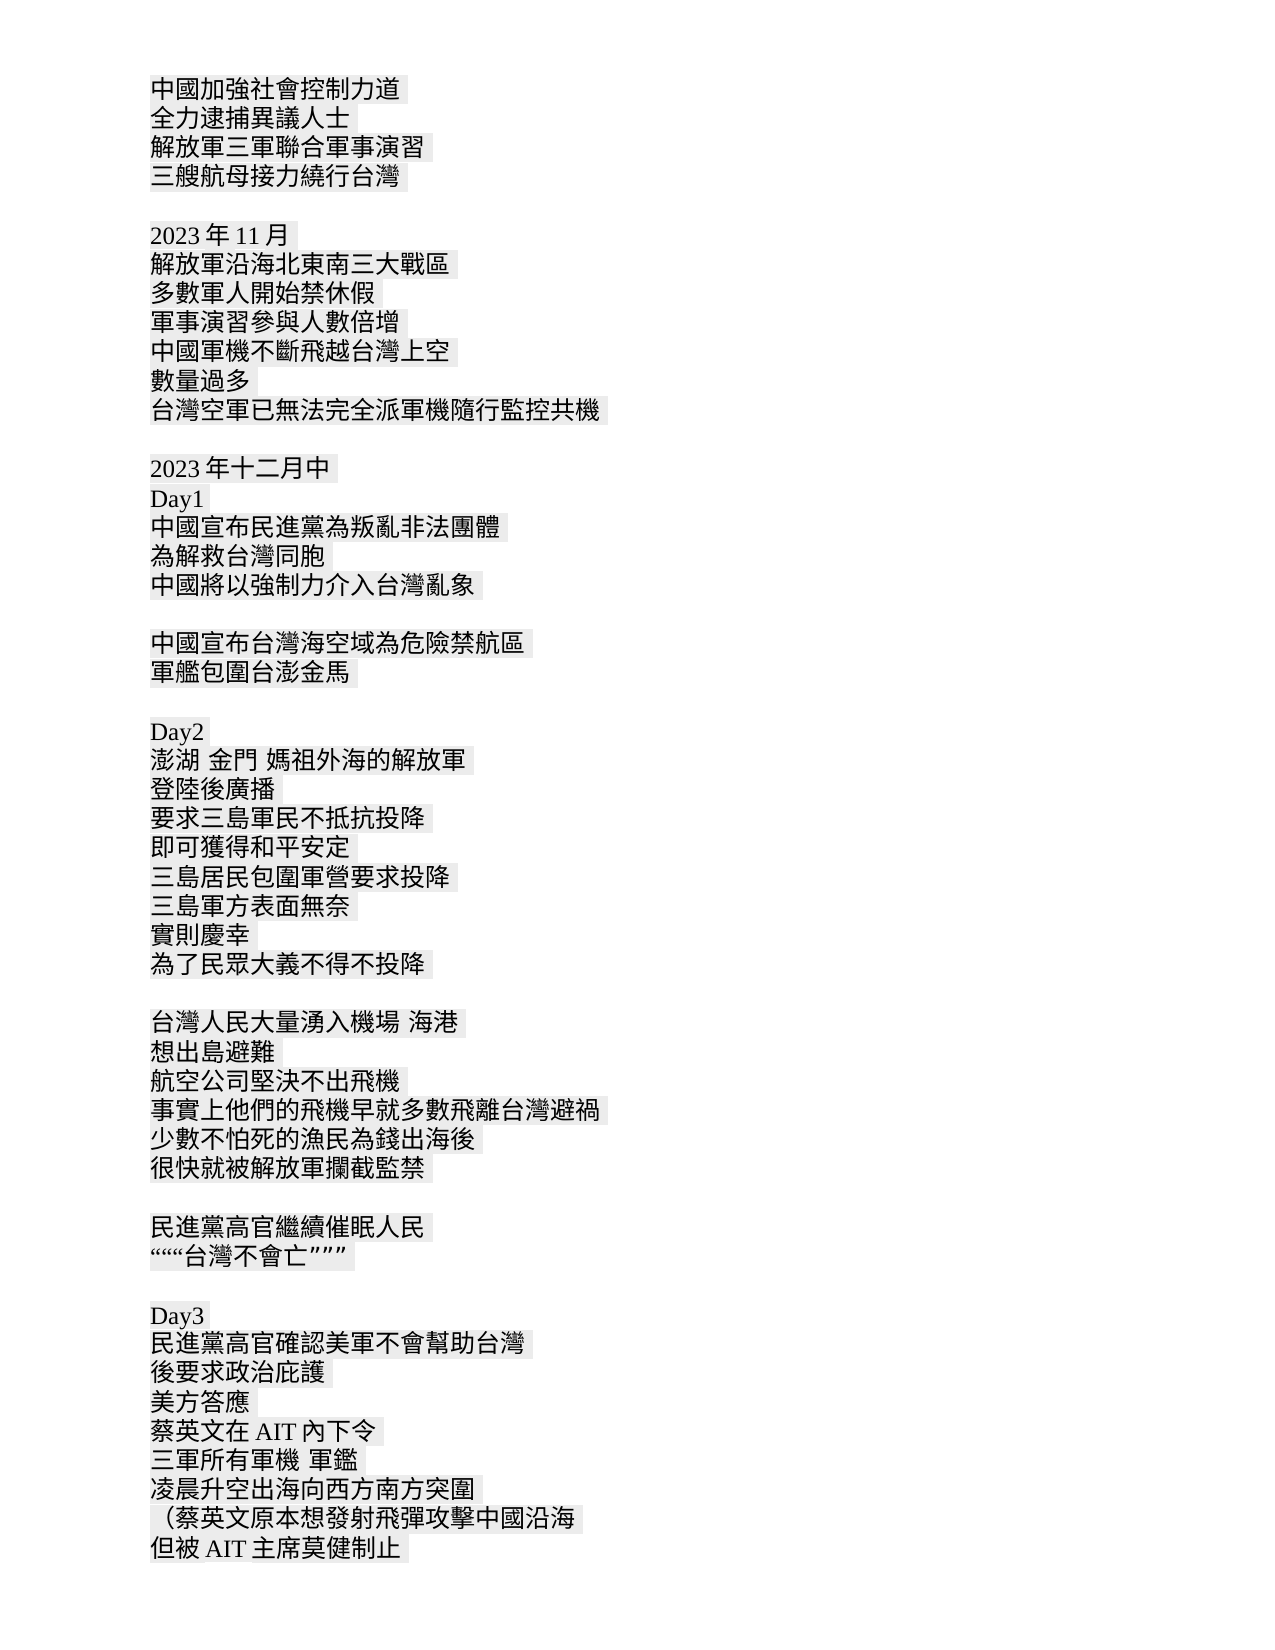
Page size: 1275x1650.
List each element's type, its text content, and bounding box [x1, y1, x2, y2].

text 中國加強社會控制力道 全力逮捕異議人士 解放軍三軍聯合軍事演習 三艘航母接力繞行台灣 2023年11月 解放軍沿海北東南三大戰區 多數軍人開始禁休假 軍事演習參與人數倍增 中國軍機不斷飛越台灣上空 數量過多 台灣空軍已無法完全派軍機隨行監控共機 2023年十二月中 Day1 中國宣布民進黨為叛亂非法團體 為解救台灣同胞 中國將以強制力介入台灣亂象 中國宣布台灣海空域為危險禁航區 軍艦包圍台澎金馬 Day2 澎湖 金門 媽祖外海的解放軍 登陸後廣播 要求三島軍民不抵抗投降 即可獲得和平安定 三島居民包圍軍營要求投降 三島軍方表面無奈 實則慶幸 為了民眾大義不得不投降 台灣人民大量湧入機場 海港 想出島避難 航空公司堅決不出飛機 事實上他們的飛機早就多數飛離台灣避禍 少數不怕死的漁民為錢出海後 很快就被解放軍攔截監禁 民進黨高官繼續催眠人民 “““台灣不會亡””” Day3 民進黨高官確認美軍不會幫助台灣 後要求政治庇護 美方答應 蔡英文在AIT內下令 三軍所有軍機 軍鑑 凌晨升空出海向西方南方突圍 （蔡英文原本想發射飛彈攻擊中國沿海 但被AIT主席莫健制止 [150, 75, 1125, 1563]
